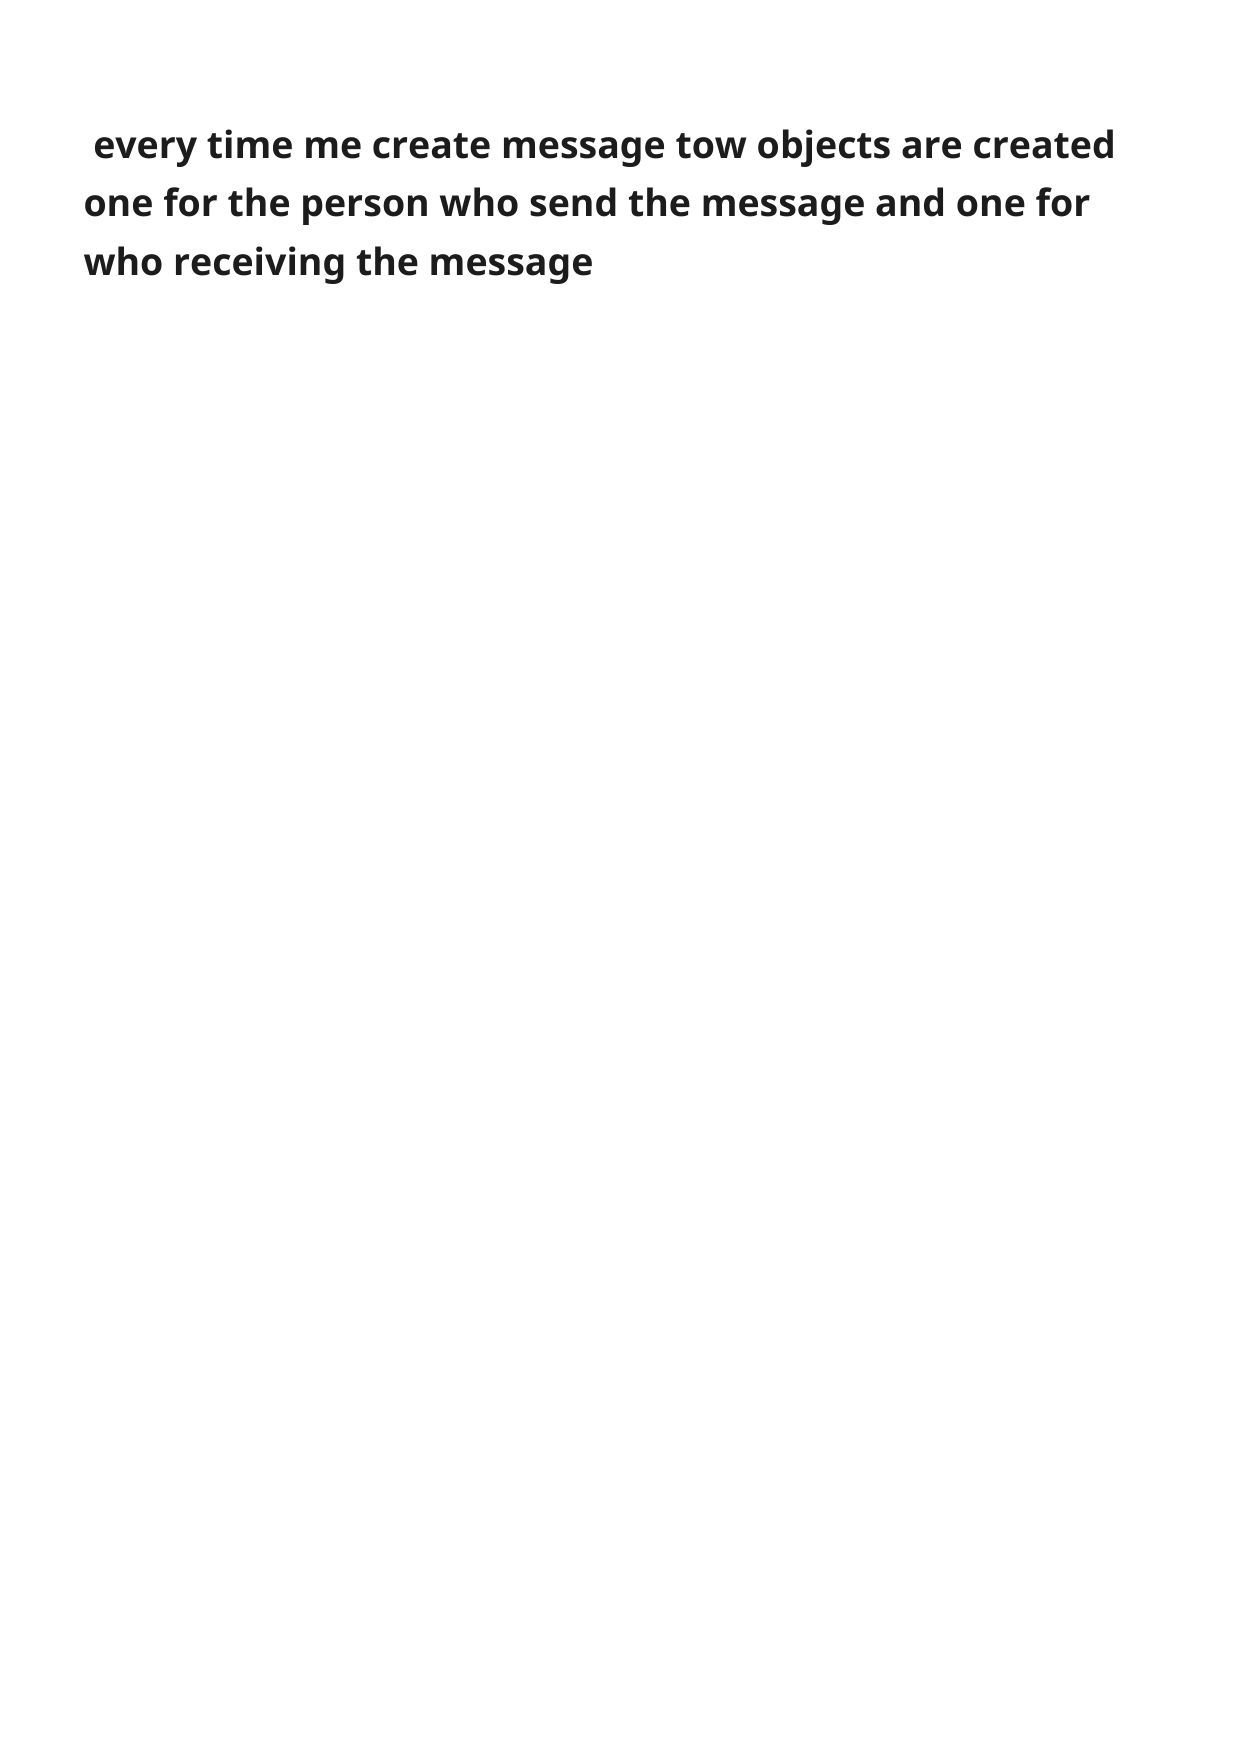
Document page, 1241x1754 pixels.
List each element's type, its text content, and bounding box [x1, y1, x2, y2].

text every time me create message tow objects are created one for the person who send the message and one for who receiving the message [83, 118, 1122, 286]
